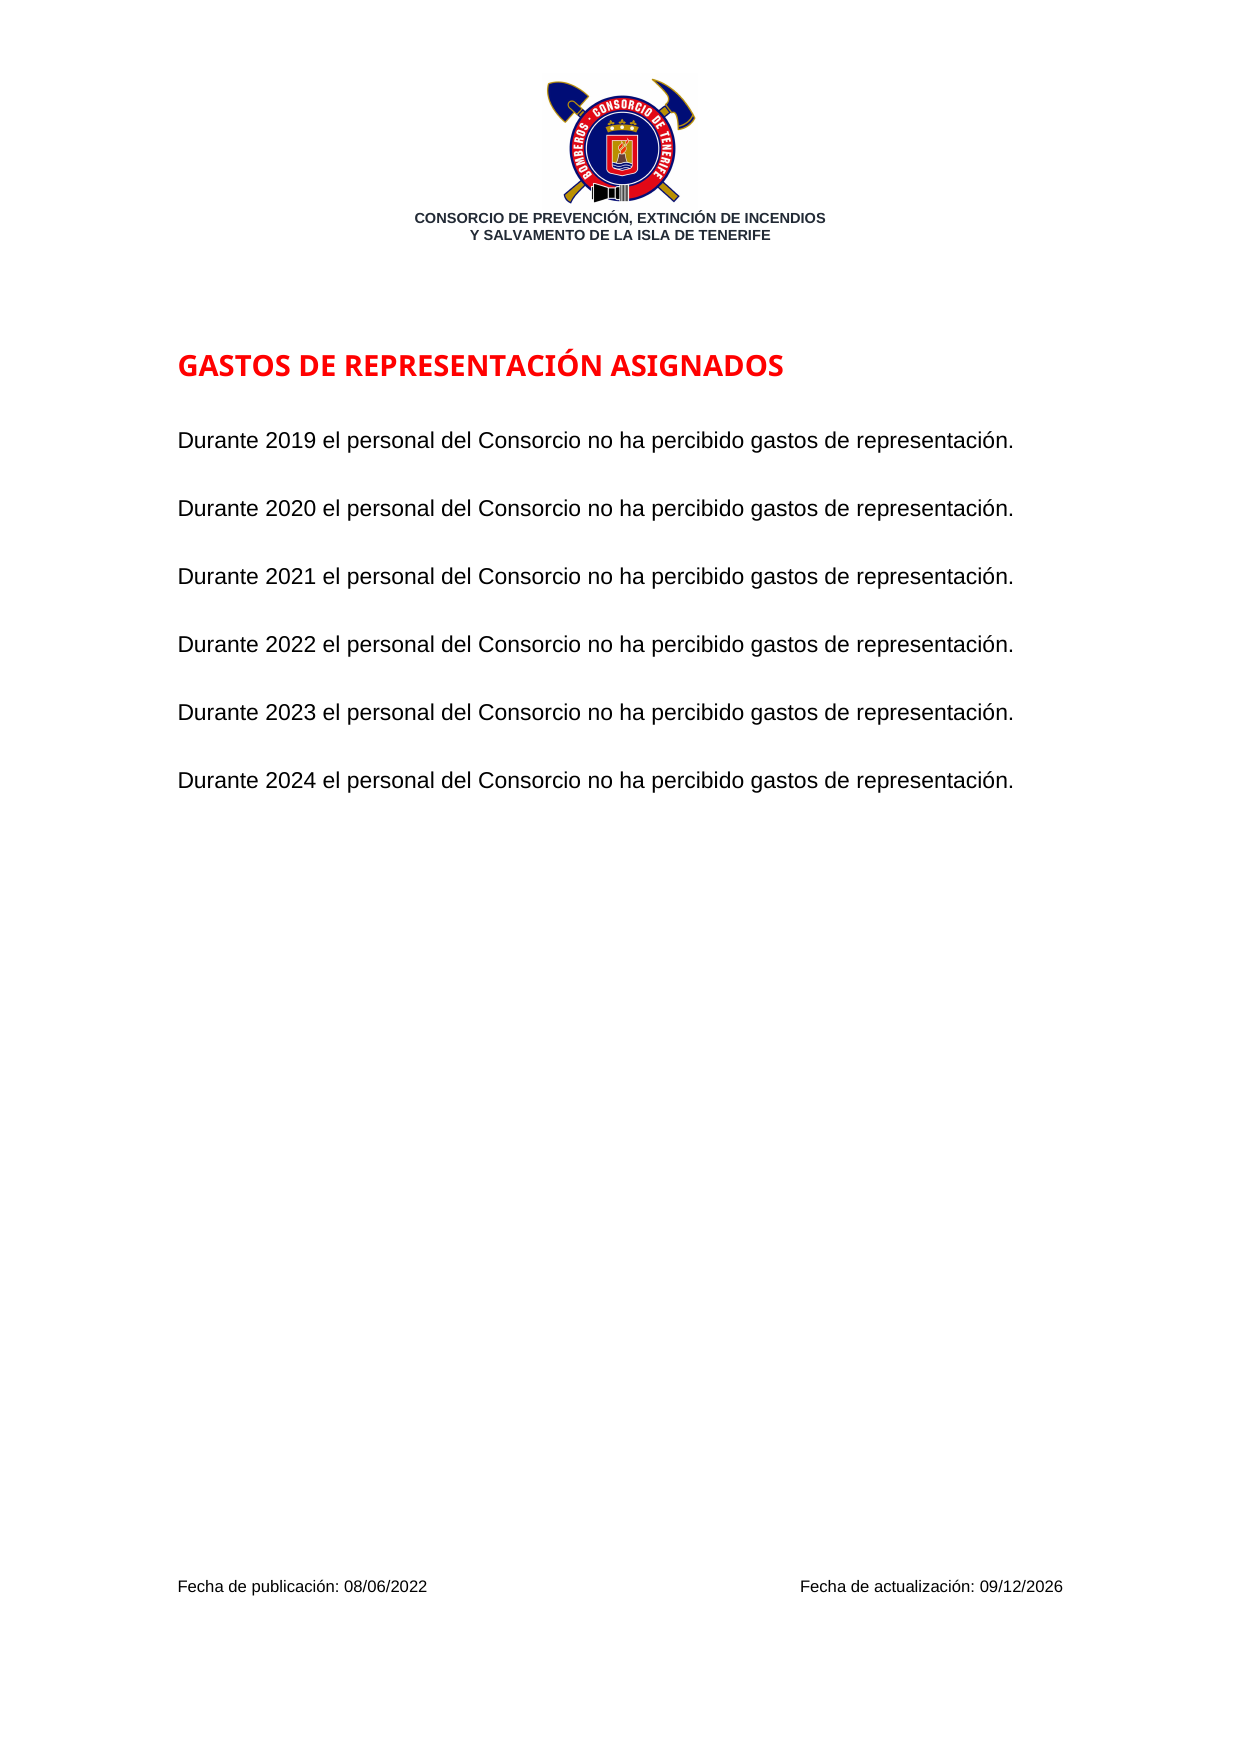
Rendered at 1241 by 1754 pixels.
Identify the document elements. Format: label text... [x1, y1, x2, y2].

text Durante 2024 el personal del Consorcio no ha percibido gastos de representación. [177, 767, 1063, 793]
text Durante 2023 el personal del Consorcio no ha percibido gastos de representación. [177, 699, 1063, 725]
text Durante 2022 el personal del Consorcio no ha percibido gastos de representación. [177, 631, 1063, 657]
text Durante 2021 el personal del Consorcio no ha percibido gastos de representación. [177, 563, 1063, 589]
subtitle GASTOS DE REPRESENTACIÓN ASIGNADOS [177, 345, 1063, 385]
text Durante 2019 el personal del Consorcio no ha percibido gastos de representación. [177, 427, 1063, 453]
text Durante 2020 el personal del Consorcio no ha percibido gastos de representación. [177, 495, 1063, 521]
